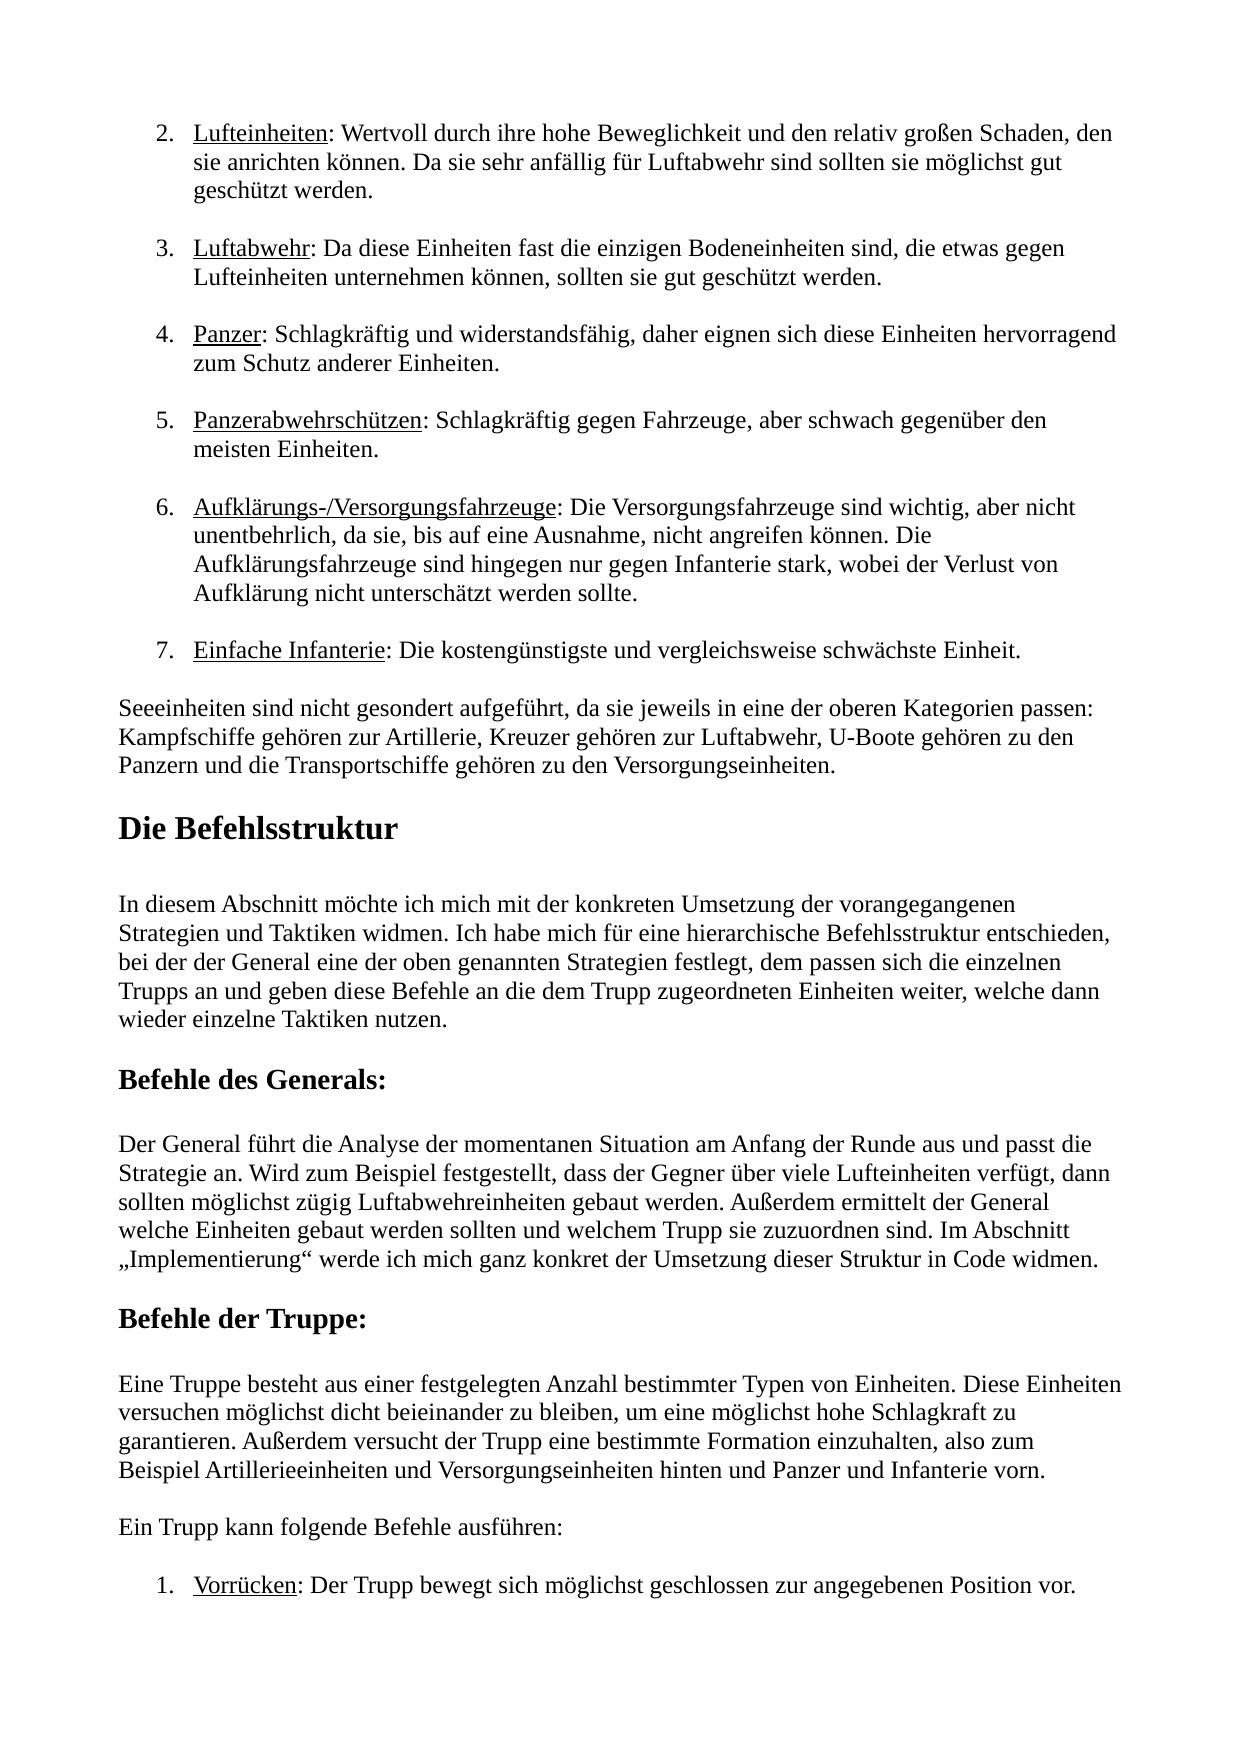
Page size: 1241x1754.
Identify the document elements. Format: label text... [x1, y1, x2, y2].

text Seeeinheiten sind nicht gesondert aufgeführt, da sie jeweils in eine der oberen Kategorien passen: Kampfschiffe gehören zur Artillerie, Kreuzer gehören zur Luftabwehr, U-Boote gehören zu den Panzern und die Transportschiffe gehören zu den Versorgungseinheiten. [118, 693, 1122, 779]
text Die Befehlsstruktur [118, 808, 1122, 846]
list Einfache Infanterie: Die kostengünstigste und vergleichsweise schwächste Einheit. [156, 636, 1122, 664]
list Aufklärungs-/Versorgungsfahrzeuge: Die Versorgungsfahrzeuge sind wichtig, aber nicht unentbehrlich, da sie, bis auf eine Ausnahme, nicht angreifen können. Die Aufklärungsfahrzeuge sind hingegen nur gegen Infanterie stark, wobei der Verlust von Aufklärung nicht unterschätzt werden sollte. [156, 492, 1122, 636]
list Lufteinheiten: Wertvoll durch ihre hohe Beweglichkeit und den relativ großen Schaden, den sie anrichten können. Da sie sehr anfällig für Luftabwehr sind sollten sie möglichst gut geschützt werden. [156, 118, 1122, 233]
text Befehle des Generals: [118, 1062, 1122, 1129]
list Vorrücken: Der Trupp bewegt sich möglichst geschlossen zur angegebenen Position vor. [156, 1570, 1122, 1627]
list Panzer: Schlagkräftig und widerstandsfähig, daher eignen sich diese Einheiten hervorragend zum Schutz anderer Einheiten. [156, 319, 1122, 406]
text Befehle der Truppe: [118, 1302, 1122, 1369]
list Panzerabwehrschützen: Schlagkräftig gegen Fahrzeuge, aber schwach gegenüber den meisten Einheiten. [156, 406, 1122, 492]
list Luftabwehr: Da diese Einheiten fast die einzigen Bodeneinheiten sind, die etwas gegen Lufteinheiten unternehmen können, sollten sie gut geschützt werden. [156, 233, 1122, 319]
text In diesem Abschnitt möchte ich mich mit der konkreten Umsetzung der vorangegangenen Strategien und Taktiken widmen. Ich habe mich für eine hierarchische Befehlsstruktur entschieden, bei der der General eine der oben genannten Strategien festlegt, dem passen sich die einzelnen Trupps an und geben diese Befehle an die dem Trupp zugeordneten Einheiten weiter, welche dann wieder einzelne Taktiken nutzen. [118, 889, 1122, 1033]
text Eine Truppe besteht aus einer festgelegten Anzahl bestimmter Typen von Einheiten. Diese Einheiten versuchen möglichst dicht beieinander zu bleiben, um eine möglichst hohe Schlagkraft zu garantieren. Außerdem versucht der Trupp eine bestimmte Formation einzuhalten, also zum Beispiel Artillerieeinheiten und Versorgungseinheiten hinten und Panzer und Infanterie vorn. [118, 1369, 1122, 1512]
text Ein Trupp kann folgende Befehle ausführen: [118, 1512, 1122, 1570]
text Der General führt die Analyse der momentanen Situation am Anfang der Runde aus und passt die Strategie an. Wird zum Beispiel festgestellt, dass der Gegner über viele Lufteinheiten verfügt, dann sollten möglichst zügig Luftabwehreinheiten gebaut werden. Außerdem ermittelt der General welche Einheiten gebaut werden sollten und welchem Trupp sie zuzuordnen sind. Im Abschnitt „Implementierung“ werde ich mich ganz konkret der Umsetzung dieser Struktur in Code widmen. [118, 1129, 1122, 1273]
